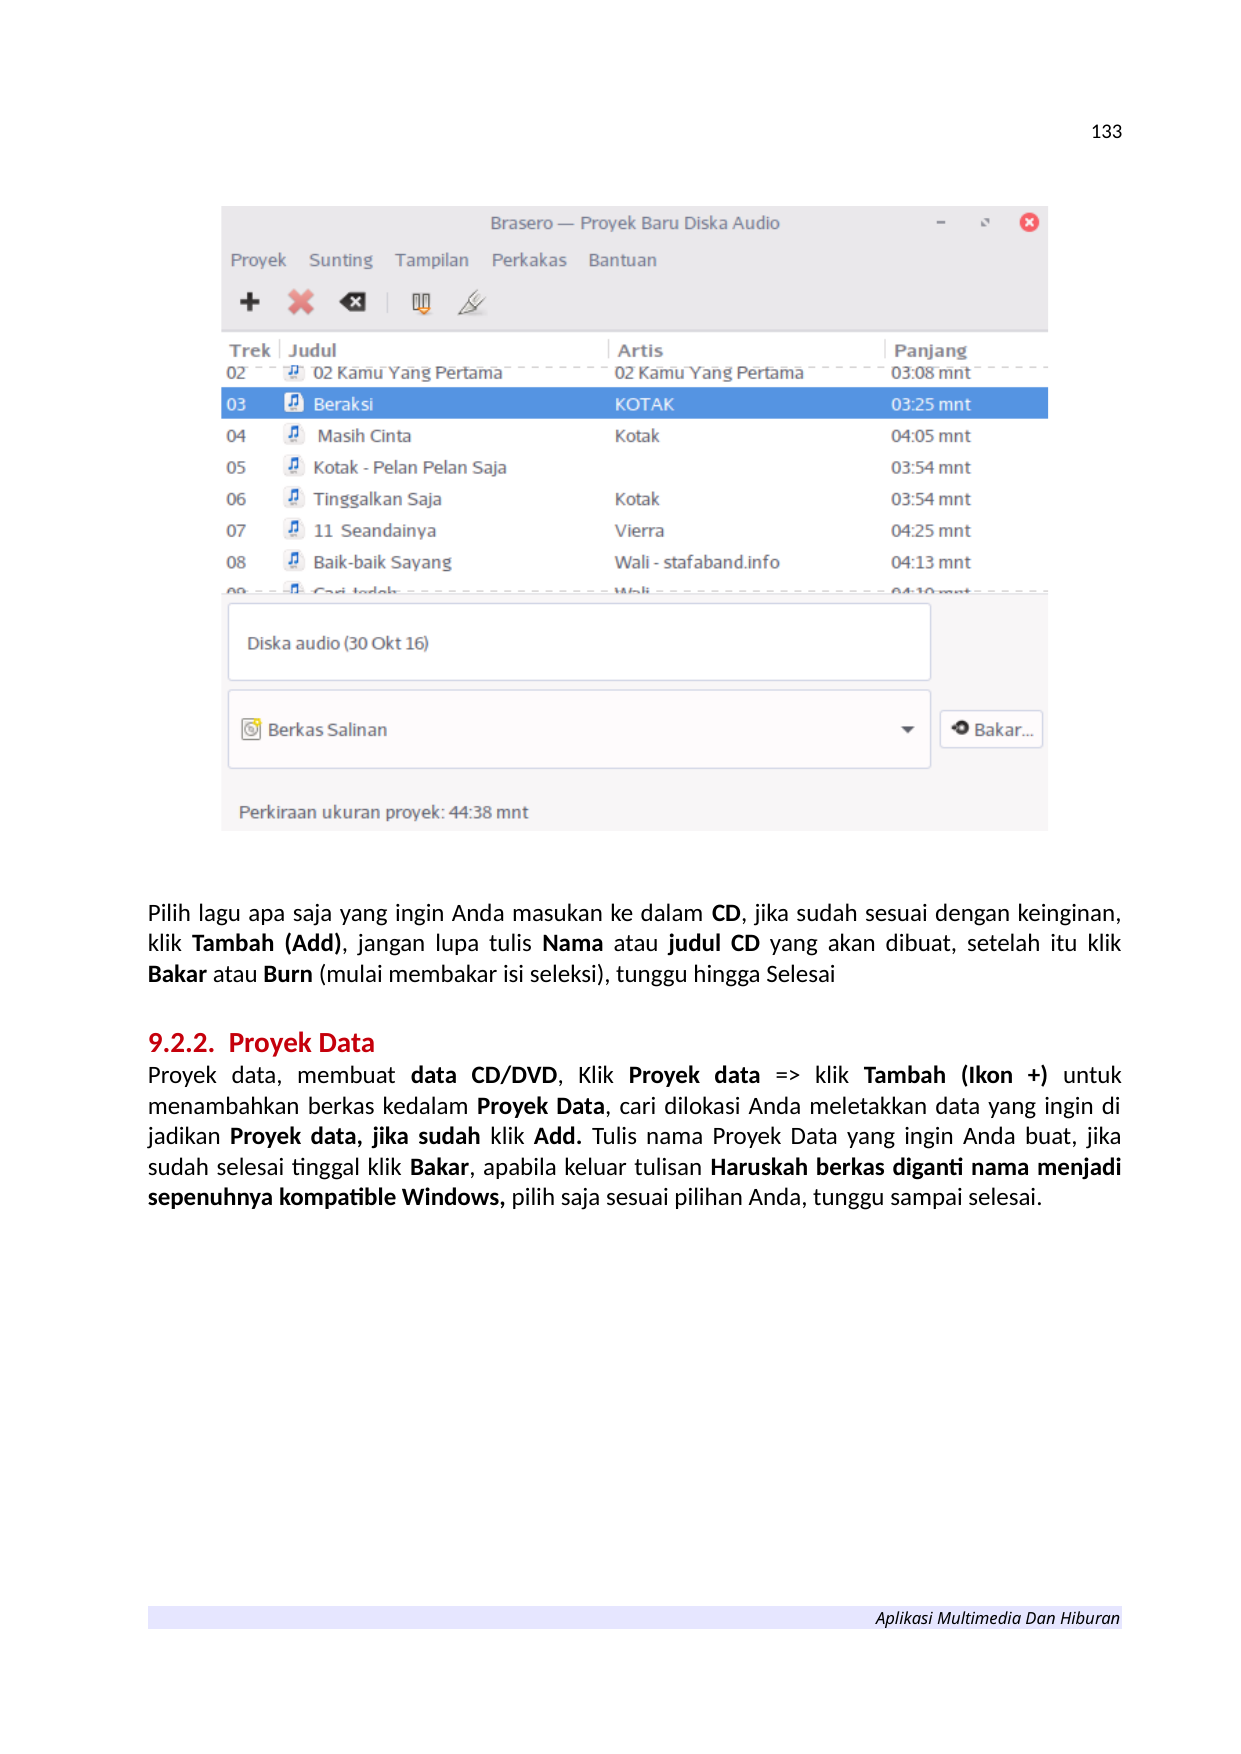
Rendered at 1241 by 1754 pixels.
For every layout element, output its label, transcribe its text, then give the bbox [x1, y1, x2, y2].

subtitle Proyek Data [148, 1024, 1122, 1059]
text Proyek data, membuat data CD/DVD, Klik Proyek data => klik Tambah (Ikon +) untuk menambahkan berkas kedalam Proyek Data, cari dilokasi Anda meletakkan data yang ingin di jadikan Proyek data, jika sudah klik Add. Tulis nama Proyek Data yang ingin Anda buat, jika sudah selesai tinggal klik Bakar, apabila keluar tulisan Haruskah berkas diganti nama menjadi sepenuhnya kompatible Windows, pilih saja sesuai pilihan Anda, tunggu sampai selesai. [148, 1059, 1122, 1212]
picture [221, 206, 1049, 831]
text Pilih lagu apa saja yang ingin Anda masukan ke dalam CD, jika sudah sesuai dengan keinginan, klik Tambah (Add), jangan lupa tulis Nama atau judul CD yang akan dibuat, setelah itu klik Bakar atau Burn (mulai membakar isi seleksi), tunggu hingga Selesai [148, 897, 1122, 988]
